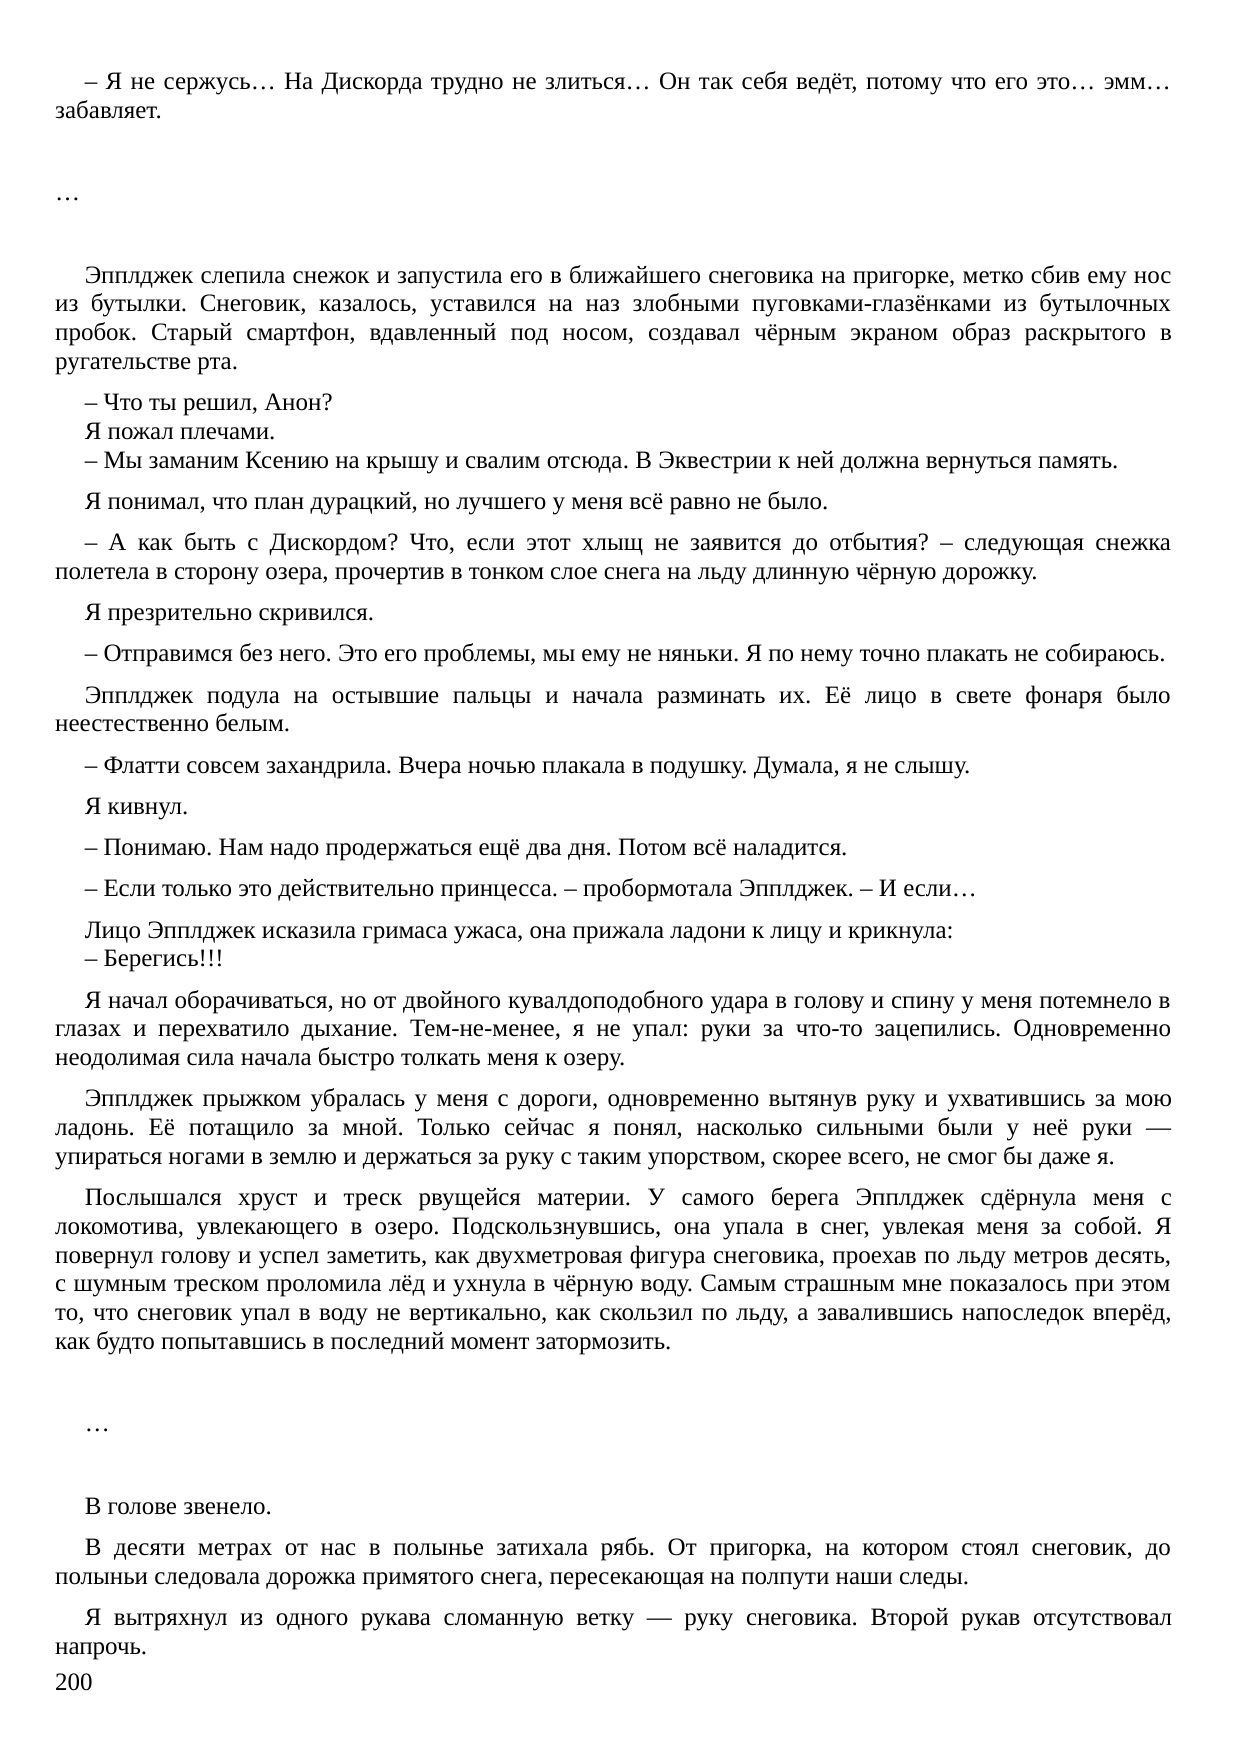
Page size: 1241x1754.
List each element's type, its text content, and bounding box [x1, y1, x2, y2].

text Я понимал, что план дурацкий, но лучшего у меня всё равно не было. [55, 486, 1173, 515]
text Я презрительно скривился. [55, 597, 1173, 626]
text Эпплджек слепила снежок и запустила его в ближайшего снеговика на пригорке, метко сбив ему нос из бутылки. Снеговик, казалось, уставился на наз злобными пуговками-глазёнками из бутылочных пробок. Старый смартфон, вдавленный под носом, создавал чёрным экраном образ раскрытого в ругательстве рта. [55, 260, 1173, 375]
text Эпплджек прыжком убралась у меня с дороги, одновременно вытянув руку и ухватившись за мою ладонь. Её потащило за мной. Только сейчас я понял, насколько сильными были у неё руки — упираться ногами в землю и держаться за руку с таким упорством, скорее всего, не смог бы даже я. [55, 1083, 1173, 1170]
text – Мы заманим Ксению на крышу и свалим отсюда. В Эквестрии к ней должна вернуться память. [55, 445, 1173, 473]
text … [55, 1408, 1173, 1437]
text Я пожал плечами. [55, 416, 1173, 445]
text Я вытряхнул из одного рукава сломанную ветку — руку снеговика. Второй рукав отсутствовал напрочь. [55, 1602, 1173, 1660]
text Я начал оборачиваться, но от двойного кувалдоподобного удара в голову и спину у меня потемнело в глазах и перехватило дыхание. Тем-не-менее, я не упал: руки за что-то зацепились. Одновременно неодолимая сила начала быстро толкать меня к озеру. [55, 985, 1173, 1071]
text – Берегись!!! [55, 943, 1173, 972]
text – Если только это действительно принцесса. – пробормотала Эпплджек. – И если… [55, 873, 1173, 902]
text Эпплджек подула на остывшие пальцы и начала разминать их. Её лицо в свете фонаря было неестественно белым. [55, 680, 1173, 737]
text Лицо Эпплджек исказила гримаса ужаса, она прижала ладони к лицу и крикнула: [55, 915, 1173, 943]
text В десяти метрах от нас в полынье затихала рябь. От пригорка, на котором стоял снеговик, до полыньи следовала дорожка примятого снега, пересекающая на полпути наши следы. [55, 1532, 1173, 1590]
text – Флатти совсем захандрила. Вчера ночью плакала в подушку. Думала, я не слышу. [55, 750, 1173, 778]
text Послышался хруст и треск рвущейся материи. У самого берега Эпплджек сдёрнула меня с локомотива, увлекающего в озеро. Подскользнувшись, она упала в снег, увлекая меня за собой. Я повернул голову и успел заметить, как двухметровая фигура снеговика, проехав по льду метров десять, с шумным треском проломила лёд и ухнула в чёрную воду. Самым страшным мне показалось при этом то, что снеговик упал в воду не вертикально, как скользил по льду, а завалившись напоследок вперёд, как будто попытавшись в последний момент затормозить. [55, 1182, 1173, 1355]
text Я кивнул. [55, 791, 1173, 820]
text – А как быть с Дискордом? Что, если этот хлыщ не заявится до отбытия? – следующая снежка полетела в сторону озера, прочертив в тонком слое снега на льду длинную чёрную дорожку. [55, 527, 1173, 585]
text … [55, 177, 1173, 206]
text – Что ты решил, Анон? [55, 387, 1173, 416]
text – Отправимся без него. Это его проблемы, мы ему не няньки. Я по нему точно плакать не собираюсь. [55, 638, 1173, 667]
text В голове звенело. [55, 1491, 1173, 1520]
text – Я не сержусь… На Дискорда трудно не злиться… Он так себя ведёт, потому что его это… эмм… забавляет. [55, 66, 1173, 123]
text – Понимаю. Нам надо продержаться ещё два дня. Потом всё наладится. [55, 832, 1173, 861]
